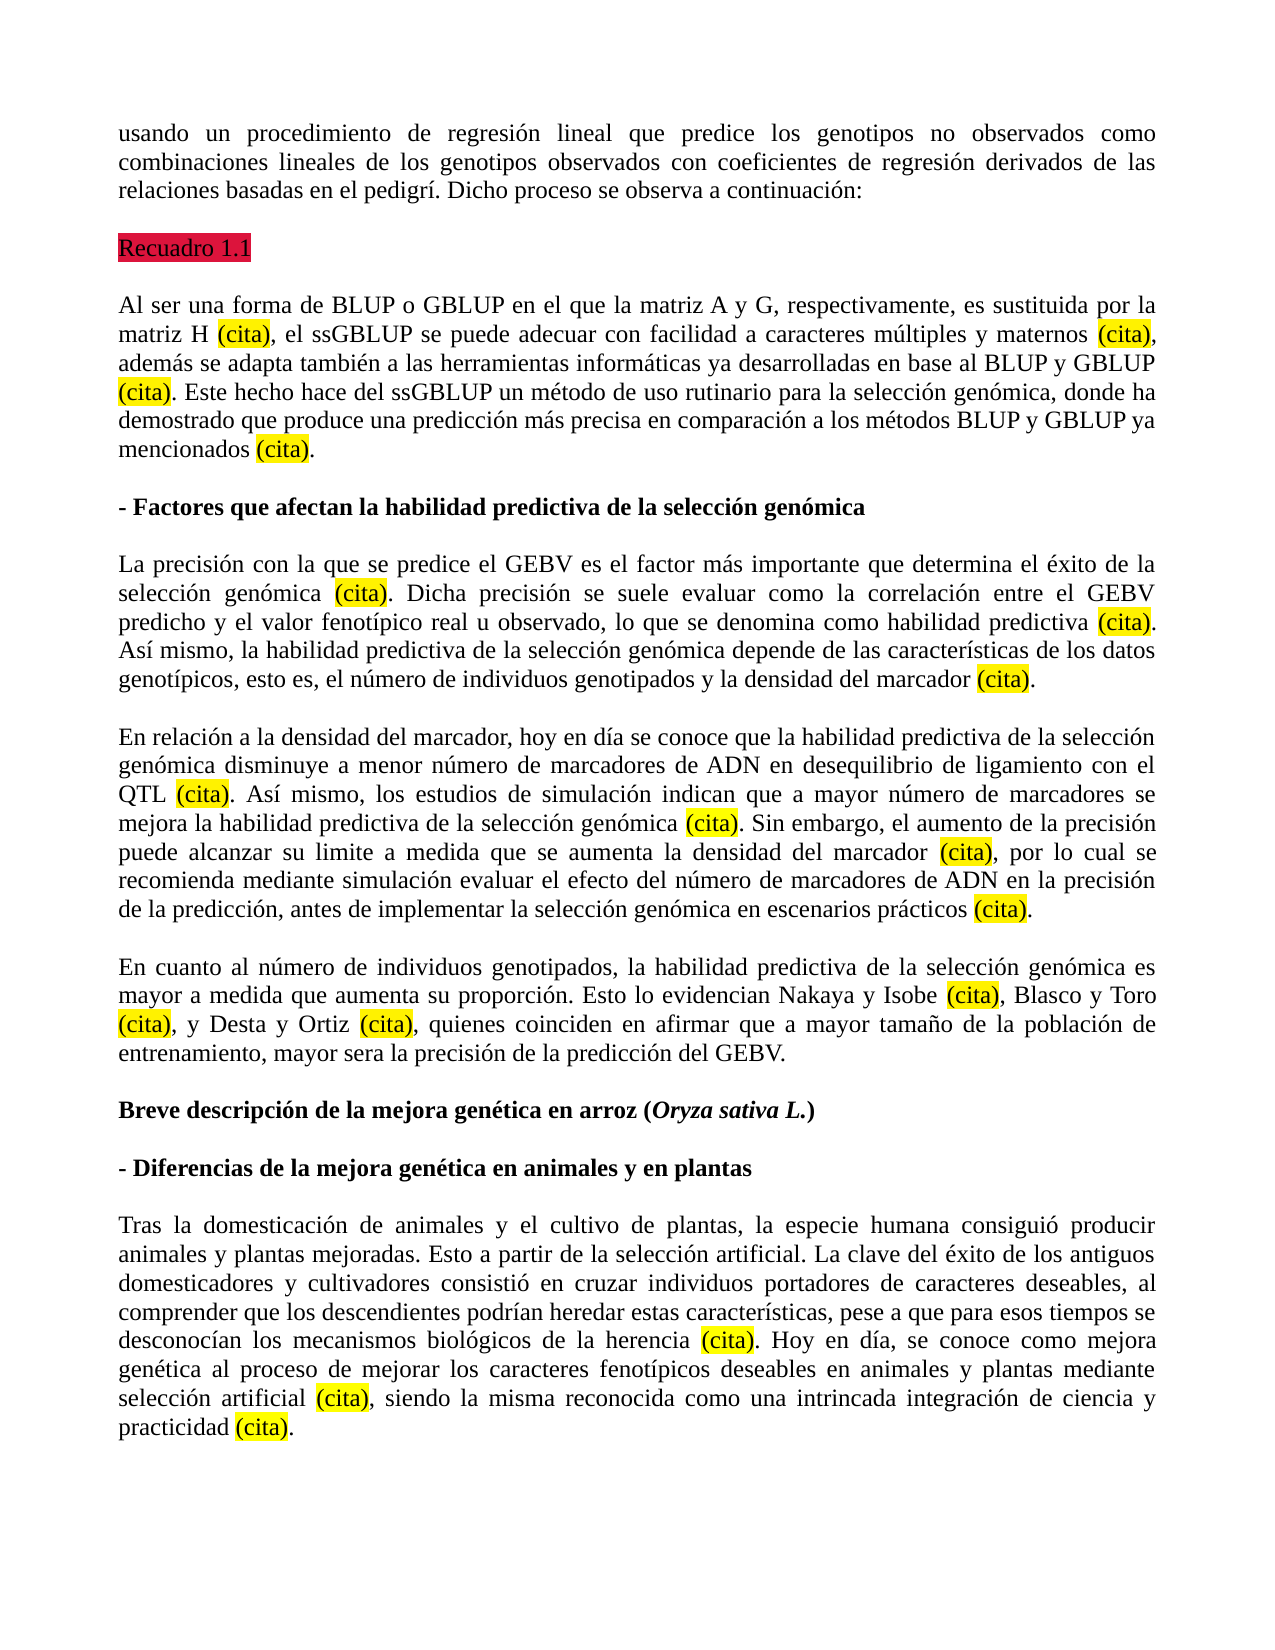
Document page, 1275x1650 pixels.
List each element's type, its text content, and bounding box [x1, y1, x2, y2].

text En cuanto al número de individuos genotipados, la habilidad predictiva de la selección genómica es mayor a medida que aumenta su proporción. Esto lo evidencian Nakaya y Isobe (cita), Blasco y Toro (cita), y Desta y Ortiz (cita), quienes coinciden en afirmar que a mayor tamaño de la población de entrenamiento, mayor sera la precisión de la predicción del GEBV. [118, 952, 1157, 1067]
text - Diferencias de la mejora genética en animales y en plantas [118, 1153, 1157, 1182]
text Al ser una forma de BLUP o GBLUP en el que la matriz A y G, respectivamente, es sustituida por la matriz H (cita), el ssGBLUP se puede adecuar con facilidad a caracteres múltiples y maternos (cita), además se adapta también a las herramientas informáticas ya desarrolladas en base al BLUP y GBLUP (cita). Este hecho hace del ssGBLUP un método de uso rutinario para la selección genómica, donde ha demostrado que produce una predicción más precisa en comparación a los métodos BLUP y GBLUP ya mencionados (cita). [118, 291, 1157, 463]
text - Factores que afectan la habilidad predictiva de la selección genómica [118, 492, 1157, 521]
text En relación a la densidad del marcador, hoy en día se conoce que la habilidad predictiva de la selección genómica disminuye a menor número de marcadores de ADN en desequilibrio de ligamiento con el QTL (cita). Así mismo, los estudios de simulación indican que a mayor número de marcadores se mejora la habilidad predictiva de la selección genómica (cita). Sin embargo, el aumento de la precisión puede alcanzar su limite a medida que se aumenta la densidad del marcador (cita), por lo cual se recomienda mediante simulación evaluar el efecto del número de marcadores de ADN en la precisión de la predicción, antes de implementar la selección genómica en escenarios prácticos (cita). [118, 722, 1157, 923]
text Breve descripción de la mejora genética en arroz (Oryza sativa L.) [118, 1096, 1157, 1124]
text usando un procedimiento de regresión lineal que predice los genotipos no observados como combinaciones lineales de los genotipos observados con coeficientes de regresión derivados de las relaciones basadas en el pedigrí. Dicho proceso se observa a continuación: [118, 118, 1157, 204]
text La precisión con la que se predice el GEBV es el factor más importante que determina el éxito de la selección genómica (cita). Dicha precisión se suele evaluar como la correlación entre el GEBV predicho y el valor fenotípico real u observado, lo que se denomina como habilidad predictiva (cita). Así mismo, la habilidad predictiva de la selección genómica depende de las características de los datos genotípicos, esto es, el número de individuos genotipados y la densidad del marcador (cita). [118, 549, 1157, 693]
text Tras la domesticación de animales y el cultivo de plantas, la especie humana consiguió producir animales y plantas mejoradas. Esto a partir de la selección artificial. La clave del éxito de los antiguos domesticadores y cultivadores consistió en cruzar individuos portadores de caracteres deseables, al comprender que los descendientes podrían heredar estas características, pese a que para esos tiempos se desconocían los mecanismos biológicos de la herencia (cita). Hoy en día, se conoce como mejora genética al proceso de mejorar los caracteres fenotípicos deseables en animales y plantas mediante selección artificial (cita), siendo la misma reconocida como una intrincada integración de ciencia y practicidad (cita). [118, 1211, 1157, 1441]
text Recuadro 1.1 [118, 233, 1157, 262]
